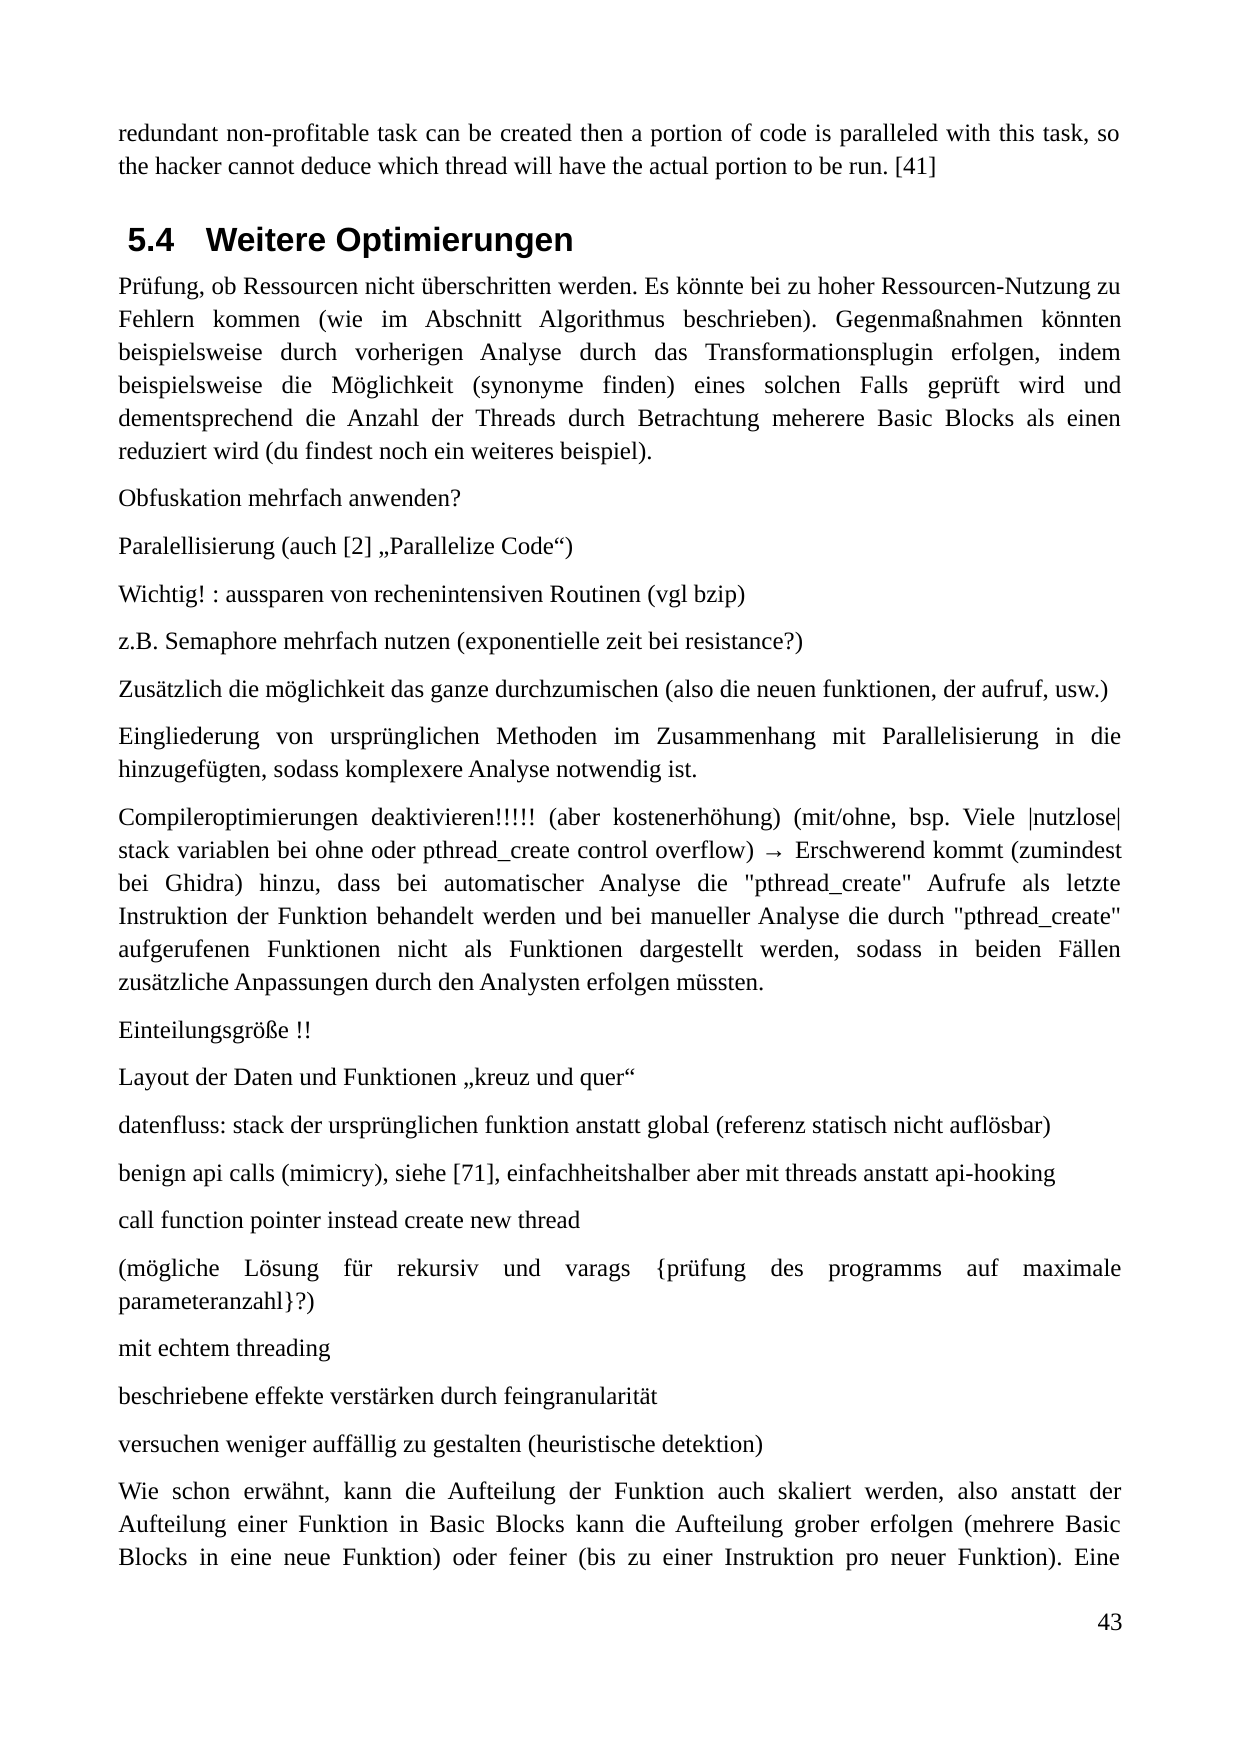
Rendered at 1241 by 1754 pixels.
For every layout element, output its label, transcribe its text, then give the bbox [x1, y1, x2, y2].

text mit echtem threading [118, 1333, 1122, 1362]
text redundant non-profitable task can be created then a portion of code is paralleled with this task, so the hacker cannot deduce which thread will have the actual portion to be run. [41] [118, 118, 1122, 180]
text benign api calls (mimicry), siehe [71], einfachheitshalber aber mit threads anstatt api-hooking [118, 1158, 1122, 1186]
text z.B. Semaphore mehrfach nutzen (exponentielle zeit bei resistance?) [118, 626, 1122, 655]
text Compileroptimierungen deaktivieren!!!!! (aber kostenerhöhung) (mit/ohne, bsp. Viele |nutzlose| stack variablen bei ohne oder pthread_create control overflow) → Erschwerend kommt (zumindest bei Ghidra) hinzu, dass bei automatischer Analyse die "pthread_create" Aufrufe als letzte Instruktion der Funktion behandelt werden und bei manueller Analyse die durch "pthread_create" aufgerufenen Funktionen nicht als Funktionen dargestellt werden, sodass in beiden Fällen zusätzliche Anpassungen durch den Analysten erfolgen müssten. [118, 802, 1122, 996]
text beschriebene effekte verstärken durch feingranularität [118, 1381, 1122, 1410]
text Prüfung, ob Ressourcen nicht überschritten werden. Es könnte bei zu hoher Ressourcen-Nutzung zu Fehlern kommen (wie im Abschnitt Algorithmus beschrieben). Gegenmaßnahmen könnten beispielsweise durch vorherigen Analyse durch das Transformationsplugin erfolgen, indem beispielsweise die Möglichkeit (synonyme finden) eines solchen Falls geprüft wird und dementsprechend die Anzahl der Threads durch Betrachtung meherere Basic Blocks als einen reduziert wird (du findest noch ein weiteres beispiel). [118, 271, 1122, 464]
subtitle Weitere Optimierungen [118, 219, 1122, 258]
text Paralellisierung (auch [2] „Parallelize Code“) [118, 531, 1122, 560]
text (mögliche Lösung für rekursiv und varags {prüfung des programms auf maximale parameteranzahl}?) [118, 1253, 1122, 1314]
text Einteilungsgröße !! [118, 1015, 1122, 1043]
text Obfuskation mehrfach anwenden? [118, 483, 1122, 512]
text Wie schon erwähnt, kann die Aufteilung der Funktion auch skaliert werden, also anstatt der Aufteilung einer Funktion in Basic Blocks kann die Aufteilung grober erfolgen (mehrere Basic Blocks in eine neue Funktion) oder feiner (bis zu einer Instruktion pro neuer Funktion). Eine [118, 1476, 1122, 1571]
text call function pointer instead create new thread [118, 1205, 1122, 1234]
text Zusätzlich die möglichkeit das ganze durchzumischen (also die neuen funktionen, der aufruf, usw.) [118, 674, 1122, 703]
text versuchen weniger auffällig zu gestalten (heuristische detektion) [118, 1429, 1122, 1457]
text datenfluss: stack der ursprünglichen funktion anstatt global (referenz statisch nicht auflösbar) [118, 1110, 1122, 1139]
text Eingliederung von ursprünglichen Methoden im Zusammenhang mit Parallelisierung in die hinzugefügten, sodass komplexere Analyse notwendig ist. [118, 721, 1122, 783]
text Layout der Daten und Funktionen „kreuz und quer“ [118, 1062, 1122, 1091]
text Wichtig! : aussparen von rechenintensiven Routinen (vgl bzip) [118, 579, 1122, 607]
